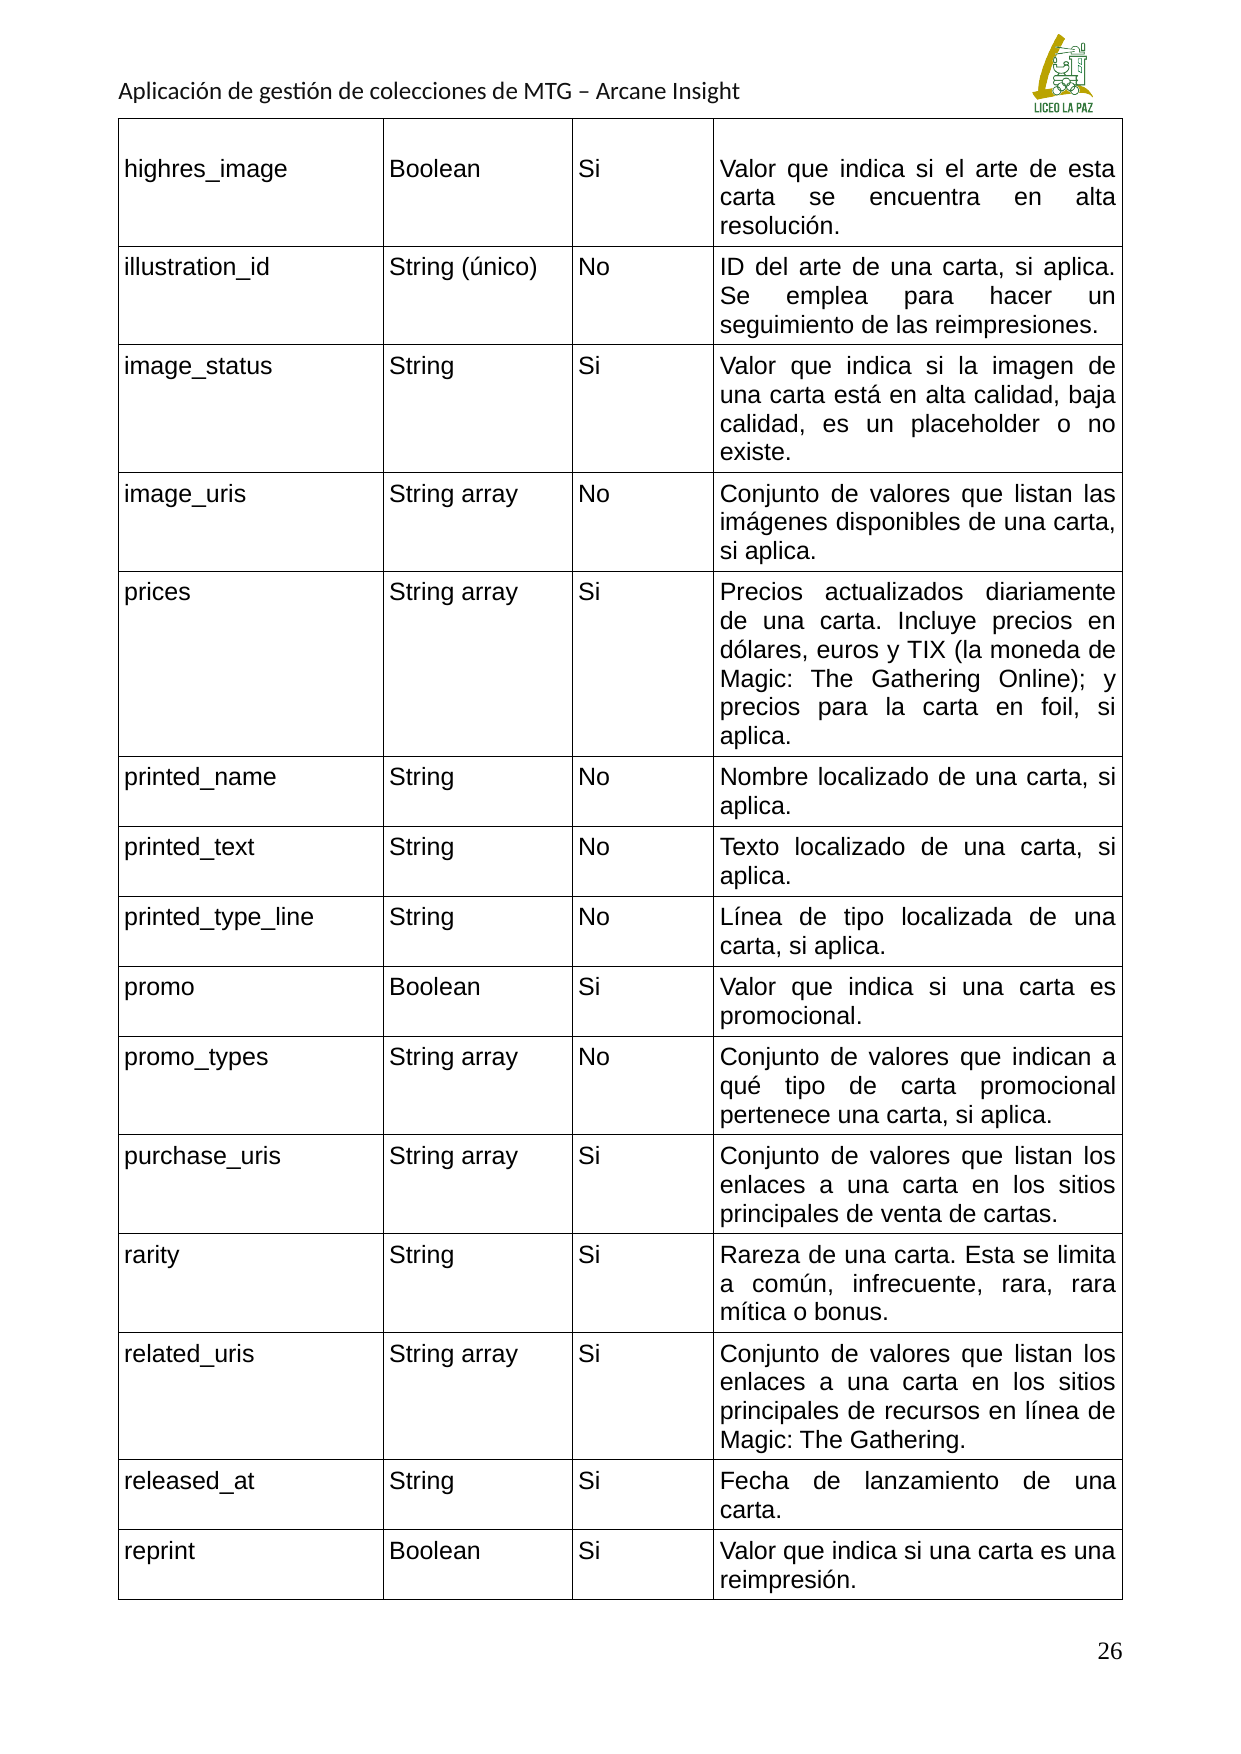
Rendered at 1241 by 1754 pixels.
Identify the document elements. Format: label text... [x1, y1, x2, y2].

table_cell String array [384, 1135, 572, 1233]
table_cell No [573, 897, 713, 966]
table_cell printed_type_line [119, 897, 383, 966]
table_cell String (único) [384, 247, 572, 344]
table_cell Línea de tipo localizada de una carta, si aplica. [714, 897, 1122, 966]
table_cell No [573, 247, 713, 344]
table_cell Si [573, 1460, 713, 1529]
table_cell rarity [119, 1234, 383, 1332]
table_cell Texto localizado de una carta, si aplica. [714, 827, 1122, 896]
table_cell Conjunto de valores que indican a qué tipo de carta promocional pertenece una carta, si aplica. [714, 1037, 1122, 1134]
table_cell printed_name [119, 757, 383, 826]
table_cell Si [573, 1234, 713, 1332]
table_cell String array [384, 572, 572, 756]
table_cell Rareza de una carta. Esta se limita a común, infrecuente, rara, rara mítica o bonus. [714, 1234, 1122, 1332]
table_cell image_uris [119, 473, 383, 571]
picture [1025, 26, 1100, 121]
table_cell Valor que indica si una carta es una reimpresión. [714, 1530, 1122, 1599]
table_cell Conjunto de valores que listan los enlaces a una carta en los sitios principales de venta de cartas. [714, 1135, 1122, 1233]
table_cell purchase_uris [119, 1135, 383, 1233]
table_cell released_at [119, 1460, 383, 1529]
table_cell String [384, 897, 572, 966]
table_cell No [573, 1037, 713, 1134]
table_cell Si [573, 1333, 713, 1459]
table_cell String [384, 345, 572, 472]
table_cell reprint [119, 1530, 383, 1599]
table_cell Conjunto de valores que listan los enlaces a una carta en los sitios principales de recursos en línea de Magic: The Gathering. [714, 1333, 1122, 1459]
table_cell String array [384, 473, 572, 571]
table_cell String [384, 757, 572, 826]
table_cell String array [384, 1333, 572, 1459]
table_cell String [384, 827, 572, 896]
table_cell Precios actualizados diariamente de una carta. Incluye precios en dólares, euros y TIX (la moneda de Magic: The Gathering Online); y precios para la carta en foil, si aplica. [714, 572, 1122, 756]
table_cell related_uris [119, 1333, 383, 1459]
table_cell Valor que indica si el arte de esta carta se encuentra en alta resolución. [714, 119, 1122, 246]
table_cell Fecha de lanzamiento de una carta. [714, 1460, 1122, 1529]
table_cell String [384, 1460, 572, 1529]
table_cell prices [119, 572, 383, 756]
table_cell illustration_id [119, 247, 383, 344]
table_cell Boolean [384, 1530, 572, 1599]
table_cell Si [573, 1135, 713, 1233]
table_cell Si [573, 967, 713, 1036]
table_cell No [573, 757, 713, 826]
table_cell No [573, 827, 713, 896]
table_cell Conjunto de valores que listan las imágenes disponibles de una carta, si aplica. [714, 473, 1122, 571]
table_cell Si [573, 1530, 713, 1599]
table_cell promo [119, 967, 383, 1036]
table_cell Boolean [384, 119, 572, 246]
table_cell Boolean [384, 967, 572, 1036]
table_cell Si [573, 119, 713, 246]
table_cell Nombre localizado de una carta, si aplica. [714, 757, 1122, 826]
table_cell promo_types [119, 1037, 383, 1134]
table_cell Valor que indica si una carta es promocional. [714, 967, 1122, 1036]
table_cell image_status [119, 345, 383, 472]
table_cell Si [573, 345, 713, 472]
table_cell String [384, 1234, 572, 1332]
table_cell Si [573, 572, 713, 756]
table_cell No [573, 473, 713, 571]
table_cell String array [384, 1037, 572, 1134]
table_cell highres_image [119, 119, 383, 246]
table_cell Valor que indica si la imagen de una carta está en alta calidad, baja calidad, es un placeholder o no existe. [714, 345, 1122, 472]
table_cell ID del arte de una carta, si aplica. Se emplea para hacer un seguimiento de las reimpresiones. [714, 247, 1122, 344]
table_cell printed_text [119, 827, 383, 896]
